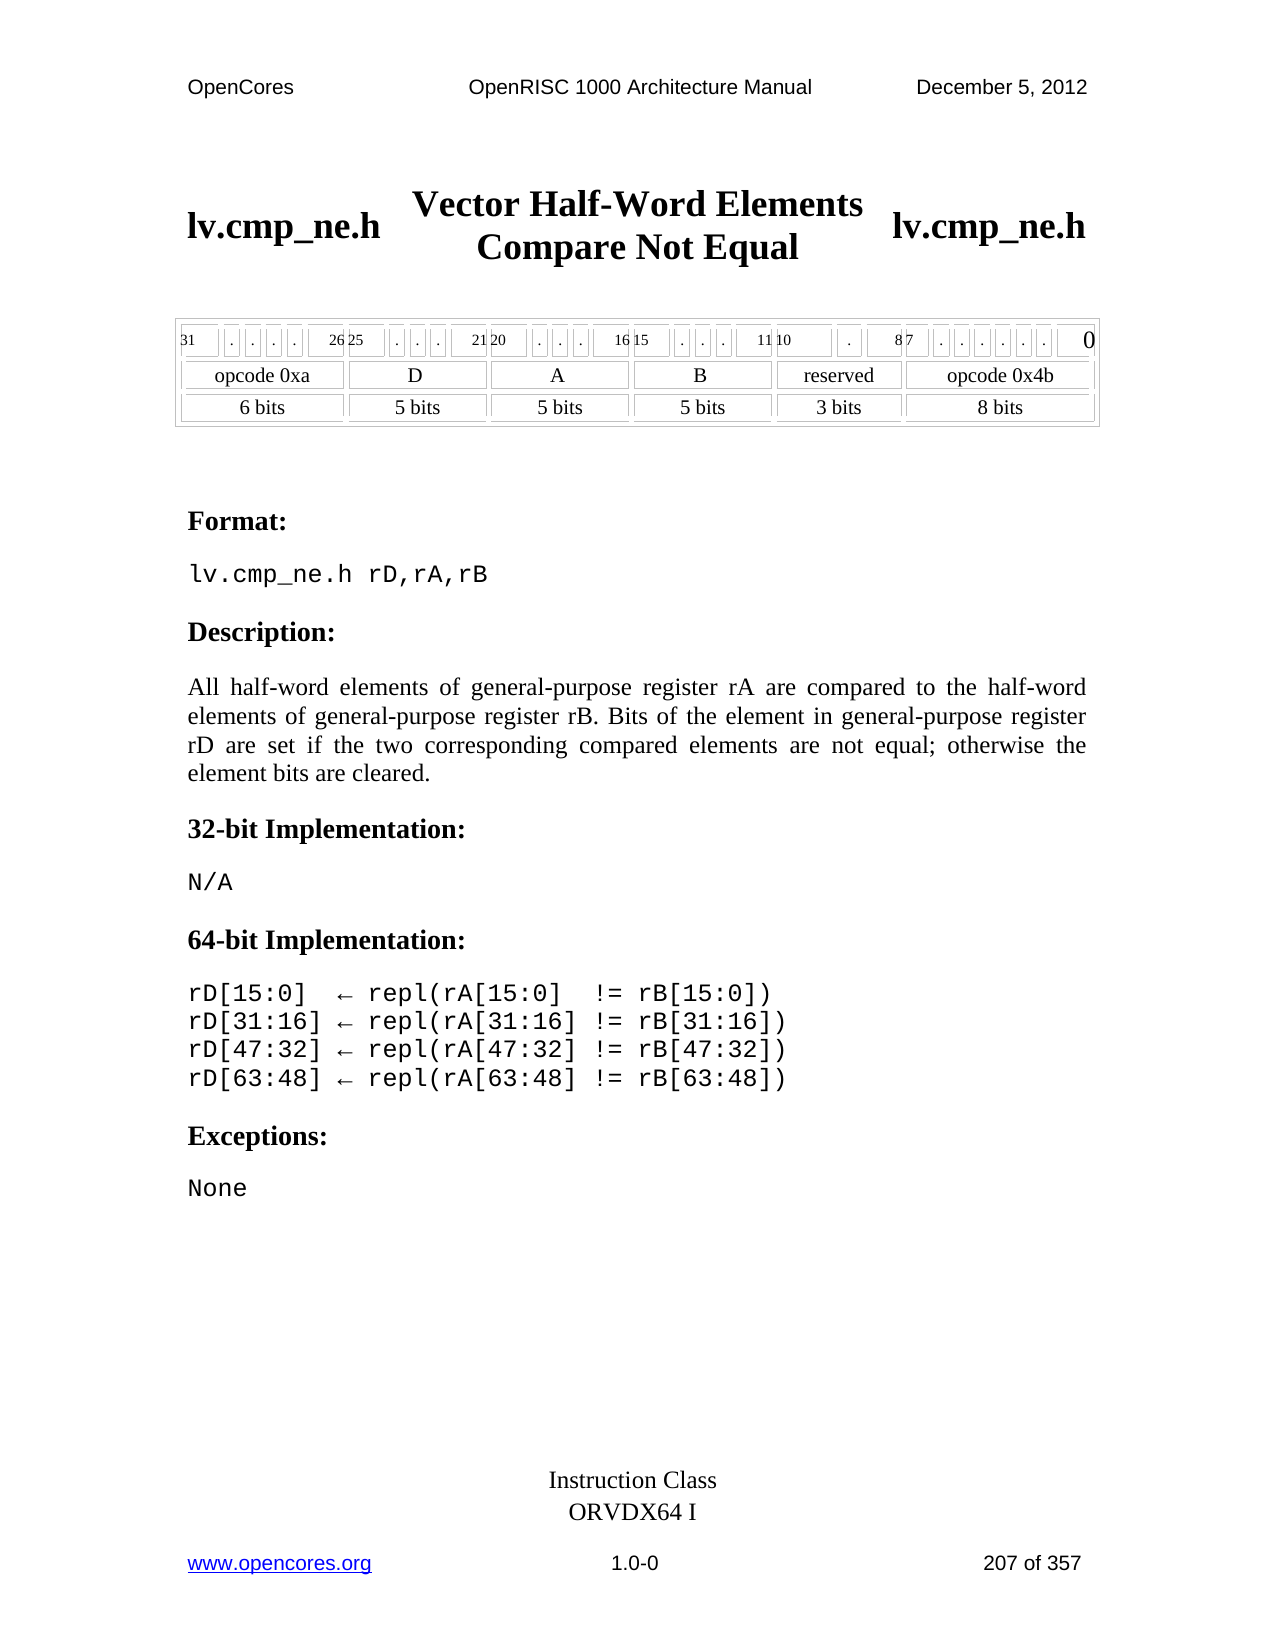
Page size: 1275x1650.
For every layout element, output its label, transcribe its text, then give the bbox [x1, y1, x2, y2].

text 32-bit Implementation: [187, 812, 1087, 844]
text Description: [187, 615, 1087, 647]
text rD[15:0] ← repl(rA[15:0] != rB[15:0]) rD[31:16] ← repl(rA[31:16] != rB[31:16]) rD[47:32] ← repl(rA[47:32] != rB[47:32]) rD[63:48] ← repl(rA[63:48] != rB[63:48]) [187, 980, 1087, 1094]
text Format: [187, 504, 1087, 536]
text None [187, 1176, 1087, 1204]
text Exceptions: [187, 1119, 1087, 1151]
text lv.cmp_ne.h rD,rA,rB [187, 561, 1087, 590]
text All half-word elements of general-purpose register rA are compared to the half-word elements of general-purpose register rB. Bits of the element in general-purpose register rD are set if the two corresponding compared elements are not equal; otherwise the element bits are cleared. [187, 672, 1087, 787]
text 64-bit Implementation: [187, 923, 1087, 955]
text N/A [187, 869, 1087, 898]
